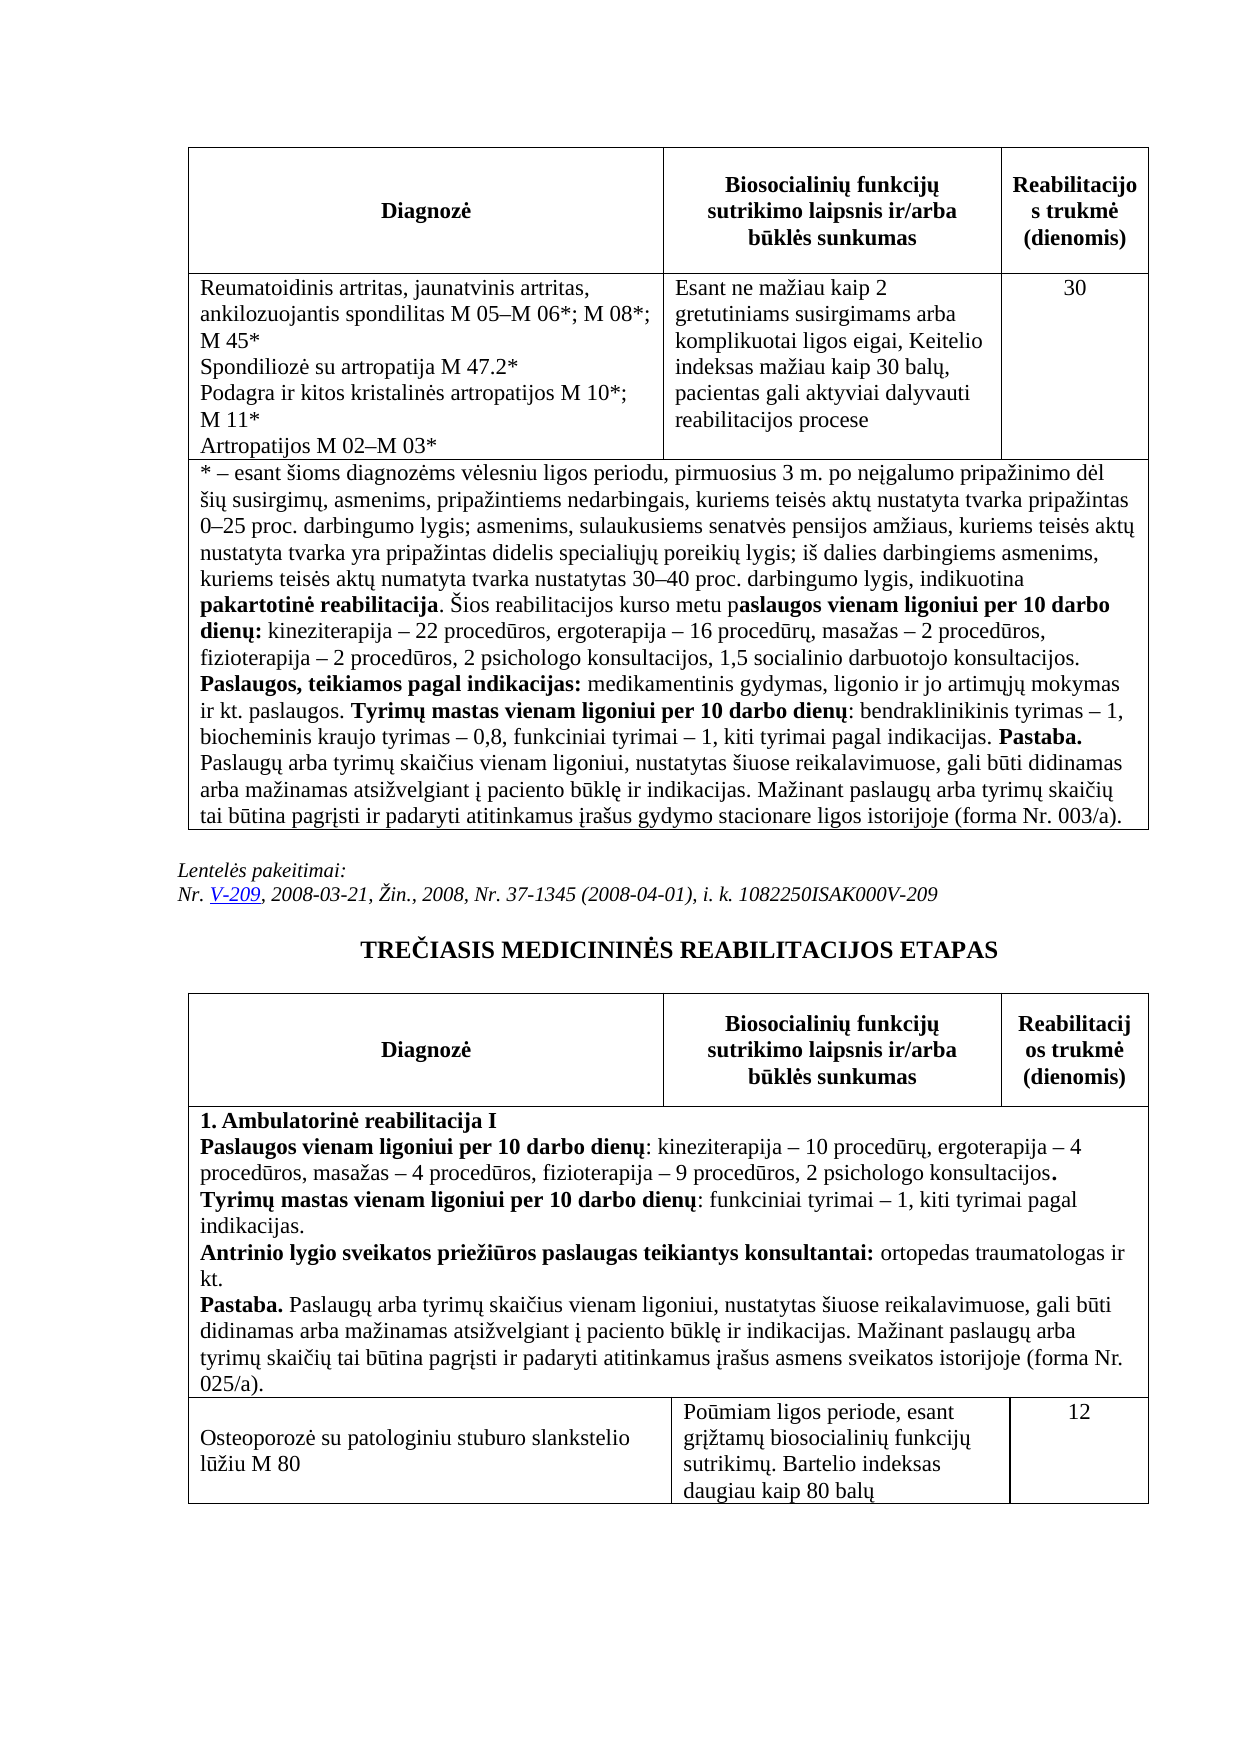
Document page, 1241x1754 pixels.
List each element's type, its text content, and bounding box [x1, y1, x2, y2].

table_header [1149, 1022, 1153, 1106]
table_cell Reumatoidinis artritas, jaunatvinis artritas, ankilozuojantis spondilitas M 05–M 06*; M 08*; M 45* Spondiliozė su artropatija M 47.2* Podagra ir kitos kristalinės artropatijos M 10*; M 11* Artropatijos M 02–M 03* [189, 274, 663, 458]
table_cell * – esant šioms diagnozėms vėlesniu ligos periodu, pirmuosius 3 m. po neįgalumo pripažinimo dėl šių susirgimų, asmenims, pripažintiems nedarbingais, kuriems teisės aktų nustatyta tvarka pripažintas 0–25 proc. darbingumo lygis; asmenims, sulaukusiems senatvės pensijos amžiaus, kuriems teisės aktų nustatyta tvarka yra pripažintas didelis specialiųjų poreikių lygis; iš dalies darbingiems asmenims, kuriems teisės aktų numatyta tvarka nustatytas 30–40 proc. darbingumo lygis, indikuotina pakartotinė reabilitacija. Šios reabilitacijos kurso metu paslaugos vienam ligoniui per 10 darbo dienų: kineziterapija – 22 procedūros, ergoterapija – 16 procedūrų, masažas – 2 procedūros, fizioterapija – 2 procedūros, 2 psichologo konsultacijos, 1,5 socialinio darbuotojo konsultacijos. Paslaugos, teikiamos pagal indikacijas: medikamentinis gydymas, ligonio ir jo artimųjų mokymas ir kt. paslaugos. Tyrimų mastas vienam ligoniui per 10 darbo dienų: bendraklinikinis tyrimas – 1, biocheminis kraujo tyrimas – 0,8, funkciniai tyrimai – 1, kiti tyrimai pagal indikacijas. Pastaba. Paslaugų arba tyrimų skaičius vienam ligoniui, nustatytas šiuose reikalavimuose, gali būti didinamas arba mažinamas atsižvelgiant į paciento būklę ir indikacijas. Mažinant paslaugų arba tyrimų skaičių tai būtina pagrįsti ir padaryti atitinkamus įrašus gydymo stacionare ligos istorijoje (forma Nr. 003/a). [189, 460, 1148, 828]
table_header Biosocialinių funkcijų sutrikimo laipsnis ir/arba būklės sunkumas [664, 148, 1001, 273]
table_cell [1149, 1397, 1153, 1503]
table_cell Esant ne mažiau kaip 2 gretutiniams susirgimams arba komplikuotai ligos eigai, Keitelio indeksas mažiau kaip 30 balų, pacientas gali aktyviai dalyvauti reabilitacijos procese [664, 274, 1001, 458]
table_header Diagnozė [189, 148, 663, 273]
table_header Reabilitacijos trukmė (dienomis) [1002, 148, 1148, 273]
table_cell Osteoporozė su patologiniu stuburo slankstelio lūžiu M 80 [189, 1398, 671, 1503]
table_header Diagnozė [189, 994, 663, 1106]
table_header Biosocialinių funkcijų sutrikimo laipsnis ir/arba būklės sunkumas [664, 994, 1001, 1106]
text TREČIASIS medicininės REABILITACIJOS ETAPAS [177, 935, 1122, 964]
table_cell 1. Ambulatorinė reabilitacija I Paslaugos vienam ligoniui per 10 darbo dienų: kineziterapija – 10 procedūrų, ergoterapija – 4 procedūros, masažas – 4 procedūros, fizioterapija – 9 procedūros, 2 psichologo konsultacijos. Tyrimų mastas vienam ligoniui per 10 darbo dienų: funkciniai tyrimai – 1, kiti tyrimai pagal indikacijas. Antrinio lygio sveikatos priežiūros paslaugas teikiantys konsultantai: ortopedas traumatologas ir kt. Pastaba. Paslaugų arba tyrimų skaičius vienam ligoniui, nustatytas šiuose reikalavimuose, gali būti didinamas arba mažinamas atsižvelgiant į paciento būklę ir indikacijas. Mažinant paslaugų arba tyrimų skaičių tai būtina pagrįsti ir padaryti atitinkamus įrašus asmens sveikatos istorijoje (forma Nr. 025/a). [189, 1107, 1148, 1397]
table_cell 12 [1011, 1398, 1148, 1503]
table_cell [1149, 1106, 1153, 1397]
text Lentelės pakeitimai: [177, 858, 1122, 882]
text Nr. V-209, 2008-03-21, Žin., 2008, Nr. 37-1345 (2008-04-01), i. k. 1082250ISAK000V-209 [177, 882, 1122, 906]
table_cell 30 [1002, 274, 1148, 458]
table_header Reabilitacijos trukmė (dienomis) [1002, 994, 1148, 1106]
